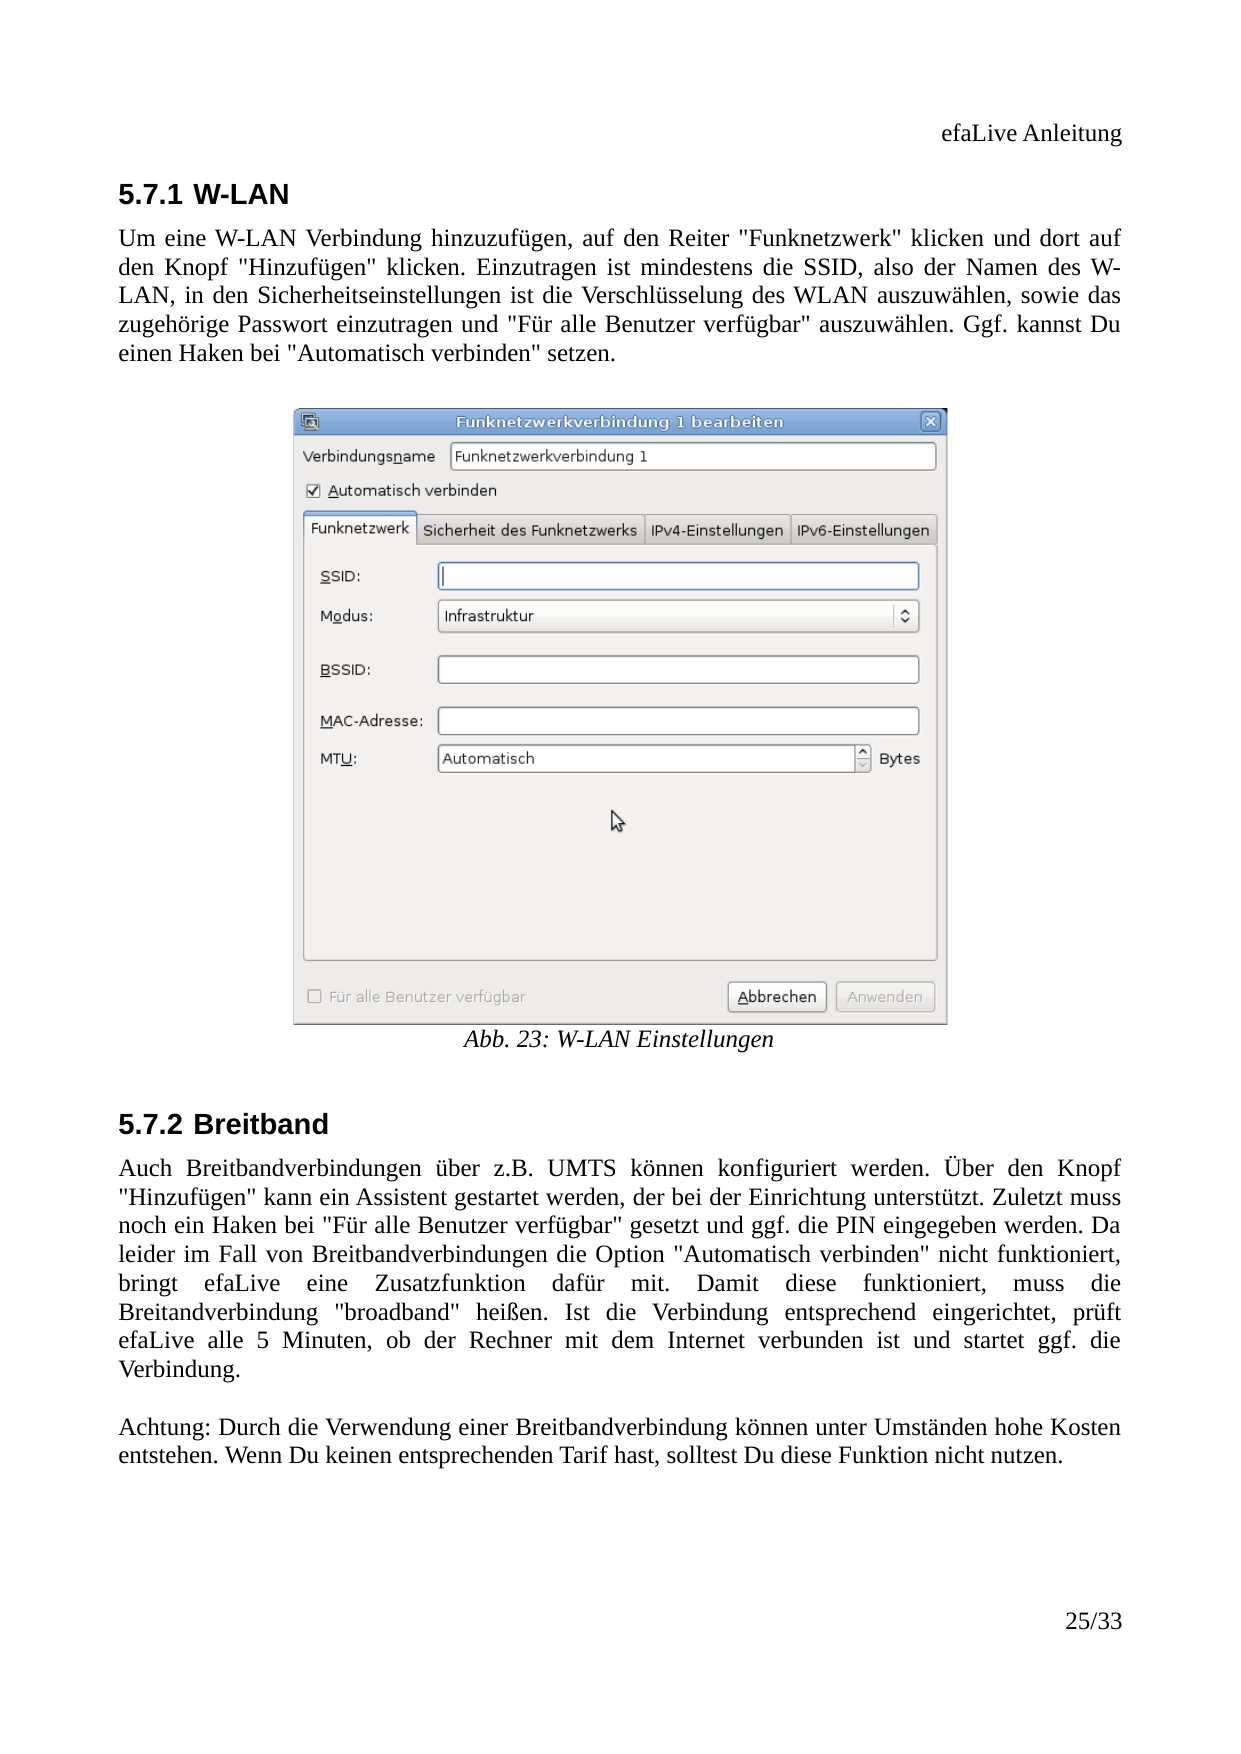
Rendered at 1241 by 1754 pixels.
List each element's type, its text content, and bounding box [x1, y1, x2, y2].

text Auch Breitbandverbindungen über z.B. UMTS können konfiguriert werden. Über den Knopf "Hinzufügen" kann ein Assistent gestartet werden, der bei der Einrichtung unterstützt. Zuletzt muss noch ein Haken bei "Für alle Benutzer verfügbar" gesetzt und ggf. die PIN eingegeben werden. Da leider im Fall von Breitbandverbindungen die Option "Automatisch verbinden" nicht funktioniert, bringt efaLive eine Zusatzfunktion dafür mit. Damit diese funktioniert, muss die Breitandverbindung "broadband" heißen. Ist die Verbindung entsprechend eingerichtet, prüft efaLive alle 5 Minuten, ob der Rechner mit dem Internet verbunden ist und startet ggf. die Verbindung. [118, 1153, 1122, 1383]
picture [293, 408, 948, 1025]
text Achtung: Durch die Verwendung einer Breitbandverbindung können unter Umständen hohe Kosten entstehen. Wenn Du keinen entsprechenden Tarif hast, solltest Du diese Funktion nicht nutzen. [118, 1412, 1122, 1469]
subtitle Breitband [118, 1107, 1122, 1141]
text Abb. 23: W-LAN Einstellungen [293, 1025, 947, 1053]
subtitle W-LAN [118, 177, 1122, 211]
text Um eine W-LAN Verbindung hinzuzufügen, auf den Reiter "Funknetzwerk" klicken und dort auf den Knopf "Hinzufügen" klicken. Einzutragen ist mindestens die SSID, also der Namen des W-LAN, in den Sicherheitseinstellungen ist die Verschlüsselung des WLAN auszuwählen, sowie das zugehörige Passwort einzutragen und "Für alle Benutzer verfügbar" auszuwählen. Ggf. kannst Du einen Haken bei "Automatisch verbinden" setzen. [118, 223, 1122, 367]
